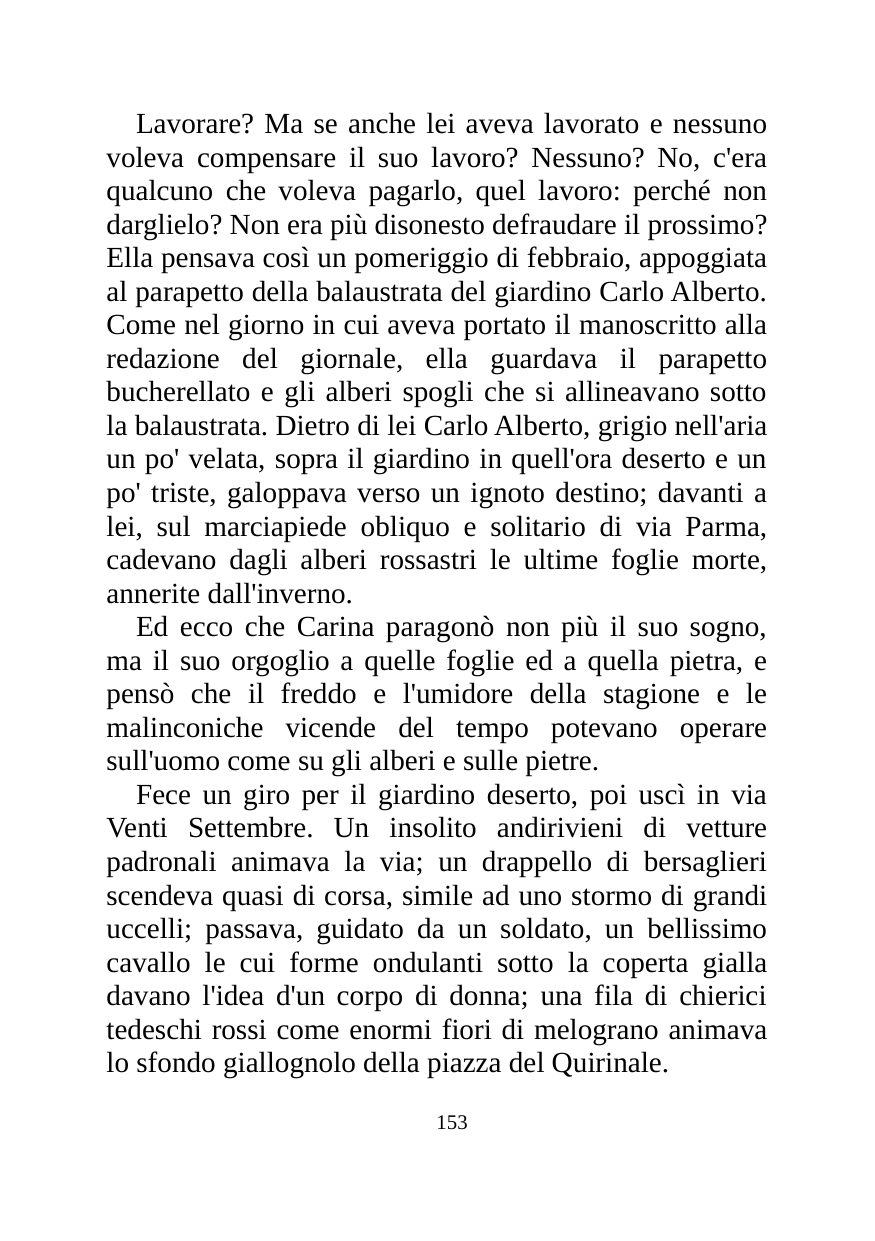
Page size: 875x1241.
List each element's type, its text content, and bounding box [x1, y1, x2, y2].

text Ed ecco che Carina paragonò non più il suo sogno, ma il suo orgoglio a quelle foglie ed a quella pietra, e pensò che il freddo e l'umidore della stagione e le malinconiche vicende del tempo potevano operare sull'uomo come su gli alberi e sulle pietre. [106, 609, 768, 777]
text Fece un giro per il giardino deserto, poi uscì in via Venti Settembre. Un insolito andirivieni di vetture padronali animava la via; un drappello di bersaglieri scendeva quasi di corsa, simile ad uno stormo di grandi uccelli; passava, guidato da un soldato, un bellissimo cavallo le cui forme ondulanti sotto la coperta gialla davano l'idea d'un corpo di donna; una fila di chierici tedeschi rossi come enormi fiori di melograno animava lo sfondo giallognolo della piazza del Quirinale. [106, 777, 768, 1079]
text Lavorare? Ma se anche lei aveva lavorato e nessuno voleva compensare il suo lavoro? Nessuno? No, c'era qualcuno che voleva pagarlo, quel lavoro: perché non darglielo? Non era più disonesto defraudare il prossimo? Ella pensava così un pomeriggio di febbraio, appoggiata al parapetto della balaustrata del giardino Carlo Alberto. Come nel giorno in cui aveva portato il manoscritto alla redazione del giornale, ella guardava il parapetto bucherellato e gli alberi spogli che si allineavano sotto la balaustrata. Dietro di lei Carlo Alberto, grigio nell'aria un po' velata, sopra il giardino in quell'ora deserto e un po' triste, galoppava verso un ignoto destino; davanti a lei, sul marciapiede obliquo e solitario di via Parma, cadevano dagli alberi rossastri le ultime foglie morte, annerite dall'inverno. [106, 106, 768, 609]
